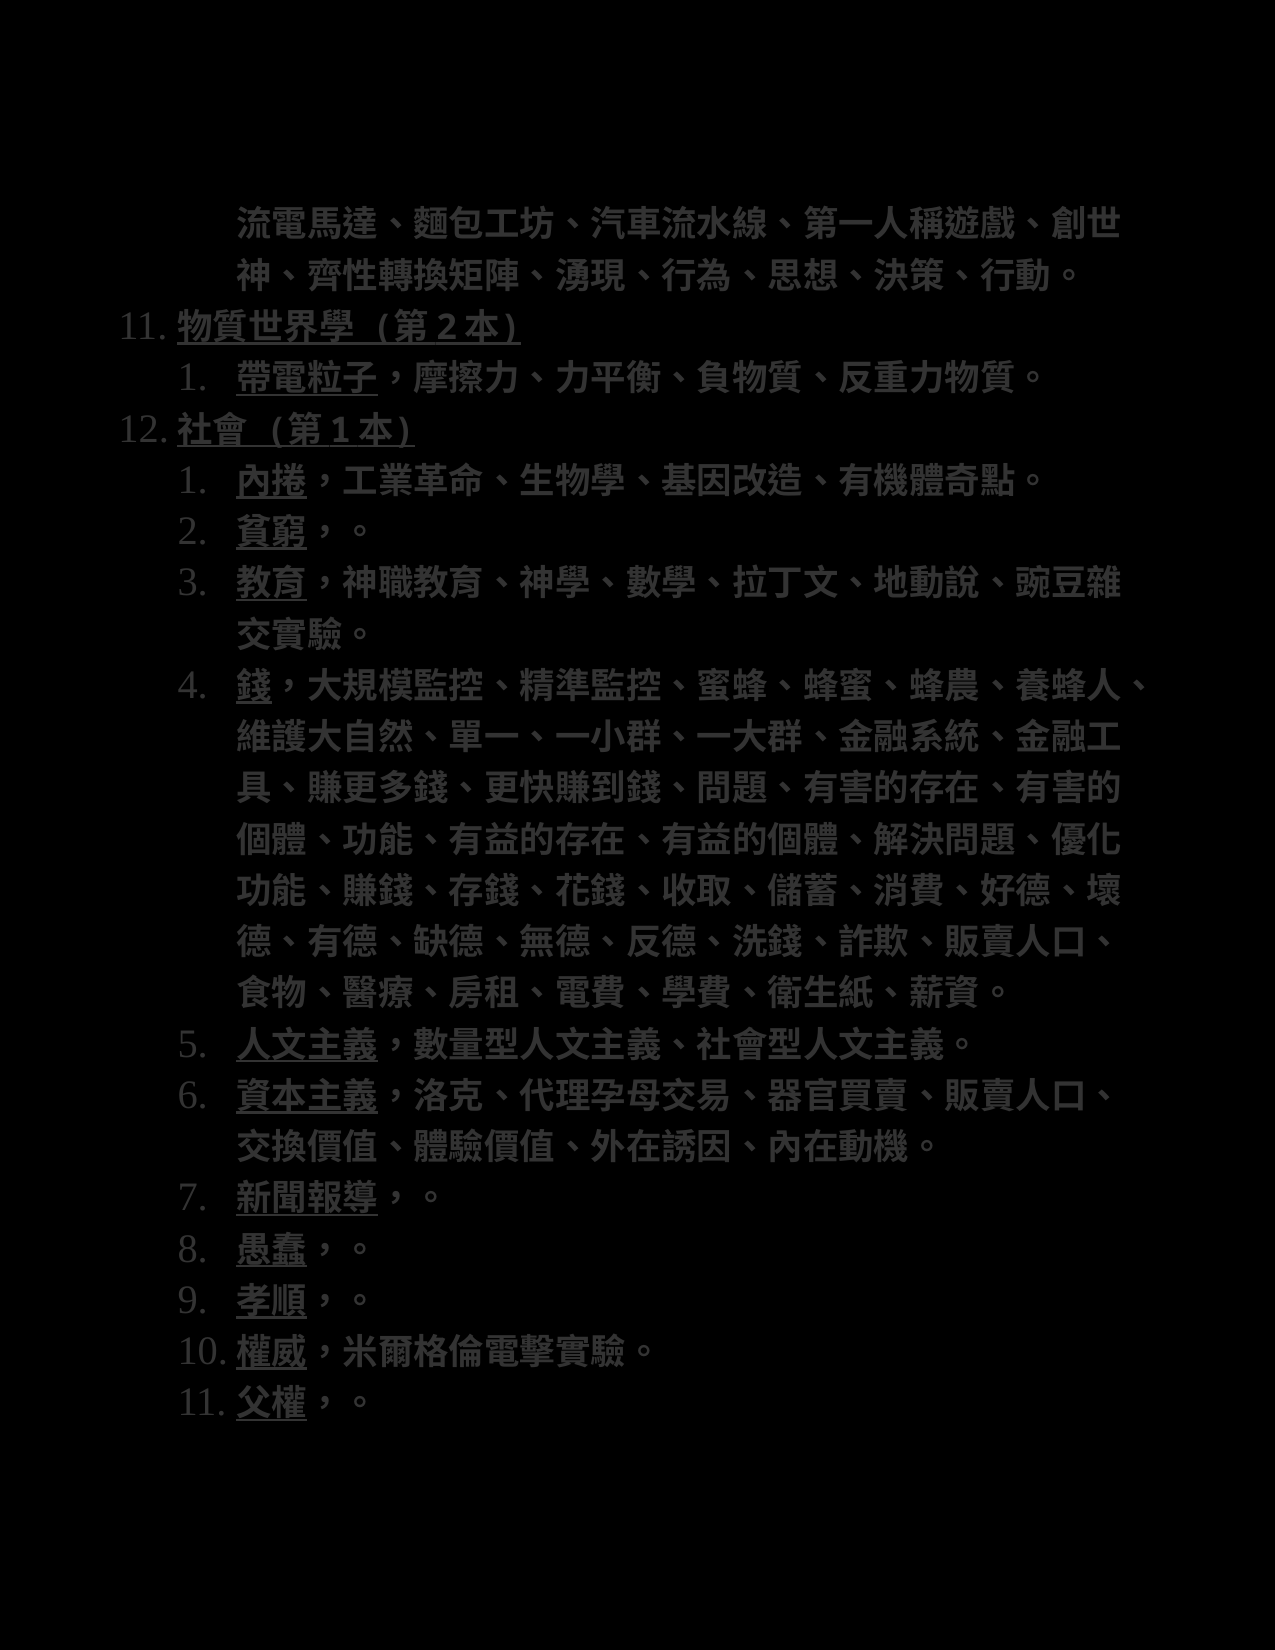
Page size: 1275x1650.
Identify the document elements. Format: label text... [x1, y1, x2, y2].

list 父權，。 [177, 1375, 1157, 1426]
list 內捲，工業革命、生物學、基因改造、有機體奇點。 [177, 452, 1157, 503]
list 人文主義，數量型人文主義、社會型人文主義。 [177, 1016, 1157, 1067]
list 物質世界學 (第2本) [118, 298, 1157, 350]
list 帶電粒子，摩擦力、力平衡、負物質、反重力物質。 [177, 350, 1157, 401]
list 資本主義，洛克、代理孕母交易、器官買賣、販賣人口、交換價值、體驗價值、外在誘因、內在動機。 [177, 1067, 1157, 1170]
list 新聞報導，。 [177, 1170, 1157, 1221]
list 社會 (第1本) [118, 401, 1157, 452]
list 流電馬達、麵包工坊、汽車流水線、第一人稱遊戲、創世神、齊性轉換矩陣、湧現、行為、思想、決策、行動。 [177, 196, 1157, 298]
list 貧窮，。 [177, 503, 1157, 555]
list 權威，米爾格倫電擊實驗。 [177, 1323, 1157, 1375]
list 愚蠢，。 [177, 1221, 1157, 1272]
list 教育，神職教育、神學、數學、拉丁文、地動說、豌豆雜交實驗。 [177, 555, 1157, 657]
list 孝順，。 [177, 1272, 1157, 1323]
list 錢，大規模監控、精準監控、蜜蜂、蜂蜜、蜂農、養蜂人、維護大自然、單一、一小群、一大群、金融系統、金融工具、賺更多錢、更快賺到錢、問題、有害的存在、有害的個體、功能、有益的存在、有益的個體、解決問題、優化功能、賺錢、存錢、花錢、收取、儲蓄、消費、好德、壞德、有德、缺德、無德、反德、洗錢、詐欺、販賣人口、食物、醫療、房租、電費、學費、衛生紙、薪資。 [177, 657, 1157, 1016]
